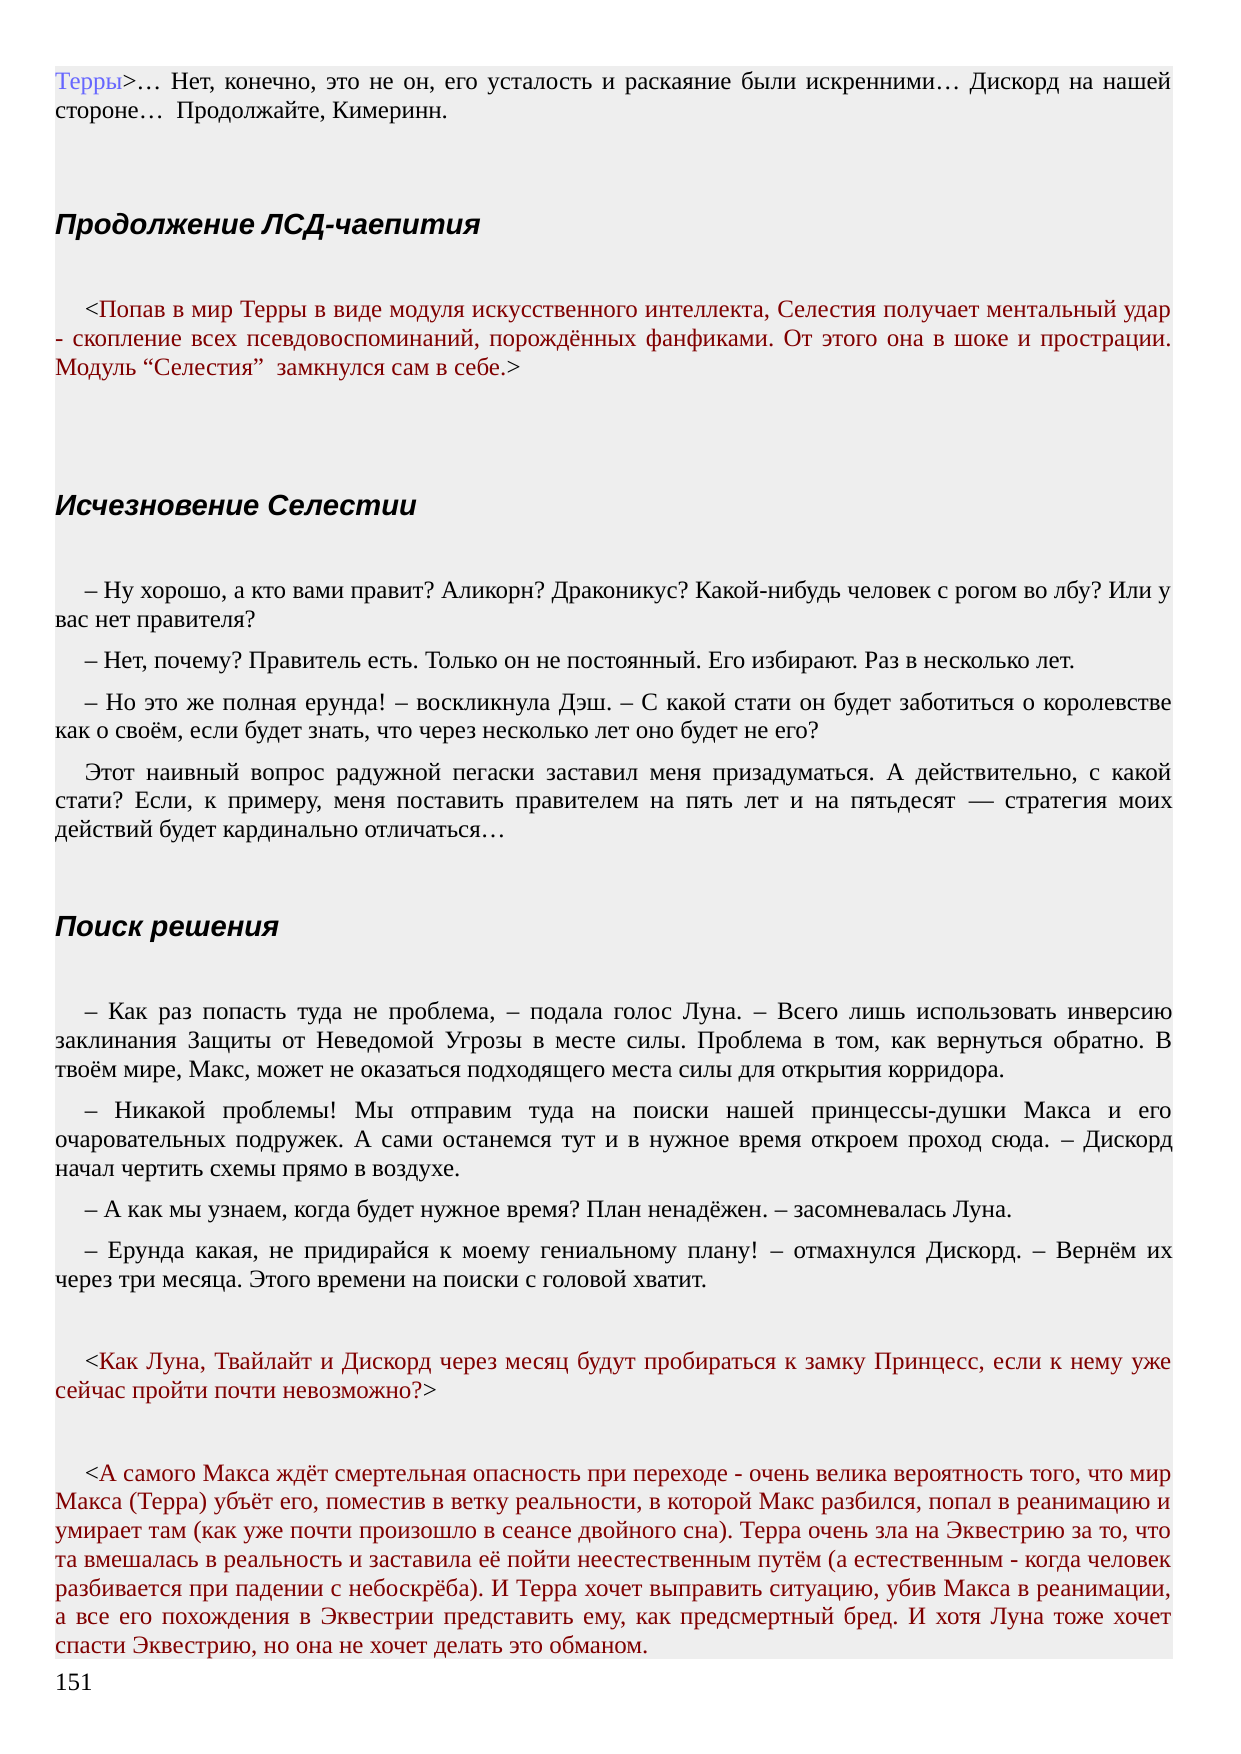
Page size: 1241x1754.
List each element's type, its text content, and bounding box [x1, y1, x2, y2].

text – Нет, почему? Правитель есть. Только он не постоянный. Его избирают. Раз в несколько лет. [55, 645, 1173, 674]
subtitle Поиск решения [55, 909, 1173, 943]
text – А как мы узнаем, когда будет нужное время? План ненадёжен. – засомневалась Луна. [55, 1194, 1173, 1223]
text – Ерунда какая, не придирайся к моему гениальному плану! – отмахнулся Дискорд. – Вернём их через три месяца. Этого времени на поиски с головой хватит. [55, 1235, 1173, 1293]
subtitle Продолжение ЛСД-чаепития [55, 207, 1173, 241]
text <Как Луна, Твайлайт и Дискорд через месяц будут пробираться к замку Принцесс, если к нему уже сейчас пройти почти невозможно?> [55, 1346, 1173, 1404]
text – Никакой проблемы! Мы отправим туда на поиски нашей принцессы-душки Макса и его очаровательных подружек. А сами останемся тут и в нужное время откроем проход сюда. – Дискорд начал чертить схемы прямо в воздухе. [55, 1095, 1173, 1181]
text <Попав в мир Терры в виде модуля искусственного интеллекта, Селестия получает ментальный удар - скопление всех псевдовоспоминаний, порождённых фанфиками. От этого она в шоке и прострации. Модуль “Селестия” замкнулся сам в себе.> [55, 294, 1173, 381]
text <А самого Макса ждёт смертельная опасность при переходе - очень велика вероятность того, что мир Макса (Терра) убъёт его, поместив в ветку реальности, в которой Макс разбился, попал в реанимацию и умирает там (как уже почти произошло в сеансе двойного сна). Терра очень зла на Эквестрию за то, что та вмешалась в реальность и заставила её пойти неестественным путём (а естественным - когда человек разбивается при падении с небоскрёба). И Терра хочет выправить ситуацию, убив Макса в реанимации, а все его похождения в Эквестрии представить ему, как предсмертный бред. И хотя Луна тоже хочет спасти Эквестрию, но она не хочет делать это обманом. [55, 1458, 1173, 1659]
text – Как раз попасть туда не проблема, – подала голос Луна. – Всего лишь использовать инверсию заклинания Защиты от Неведомой Угрозы в месте силы. Проблема в том, как вернуться обратно. В твоём мире, Макс, может не оказаться подходящего места силы для открытия корридора. [55, 996, 1173, 1083]
subtitle Исчезновение Селестии [55, 488, 1173, 522]
text – Ну хорошо, а кто вами правит? Аликорн? Драконикус? Какой-нибудь человек с рогом во лбу? Или у вас нет правителя? [55, 575, 1173, 633]
text – Но это же полная ерунда! – воскликнула Дэш. – С какой стати он будет заботиться о королевстве как о своём, если будет знать, что через несколько лет оно будет не его? [55, 687, 1173, 744]
text Терры>… Нет, конечно, это не он, его усталость и раскаяние были искренними… Дискорд на нашей стороне… Продолжайте, Кимеринн. [55, 66, 1173, 123]
text Этот наивный вопрос радужной пегаски заставил меня призадуматься. А действительно, с какой стати? Если, к примеру, меня поставить правителем на пять лет и на пятьдесят — стратегия моих действий будет кардинально отличаться… [55, 757, 1173, 843]
